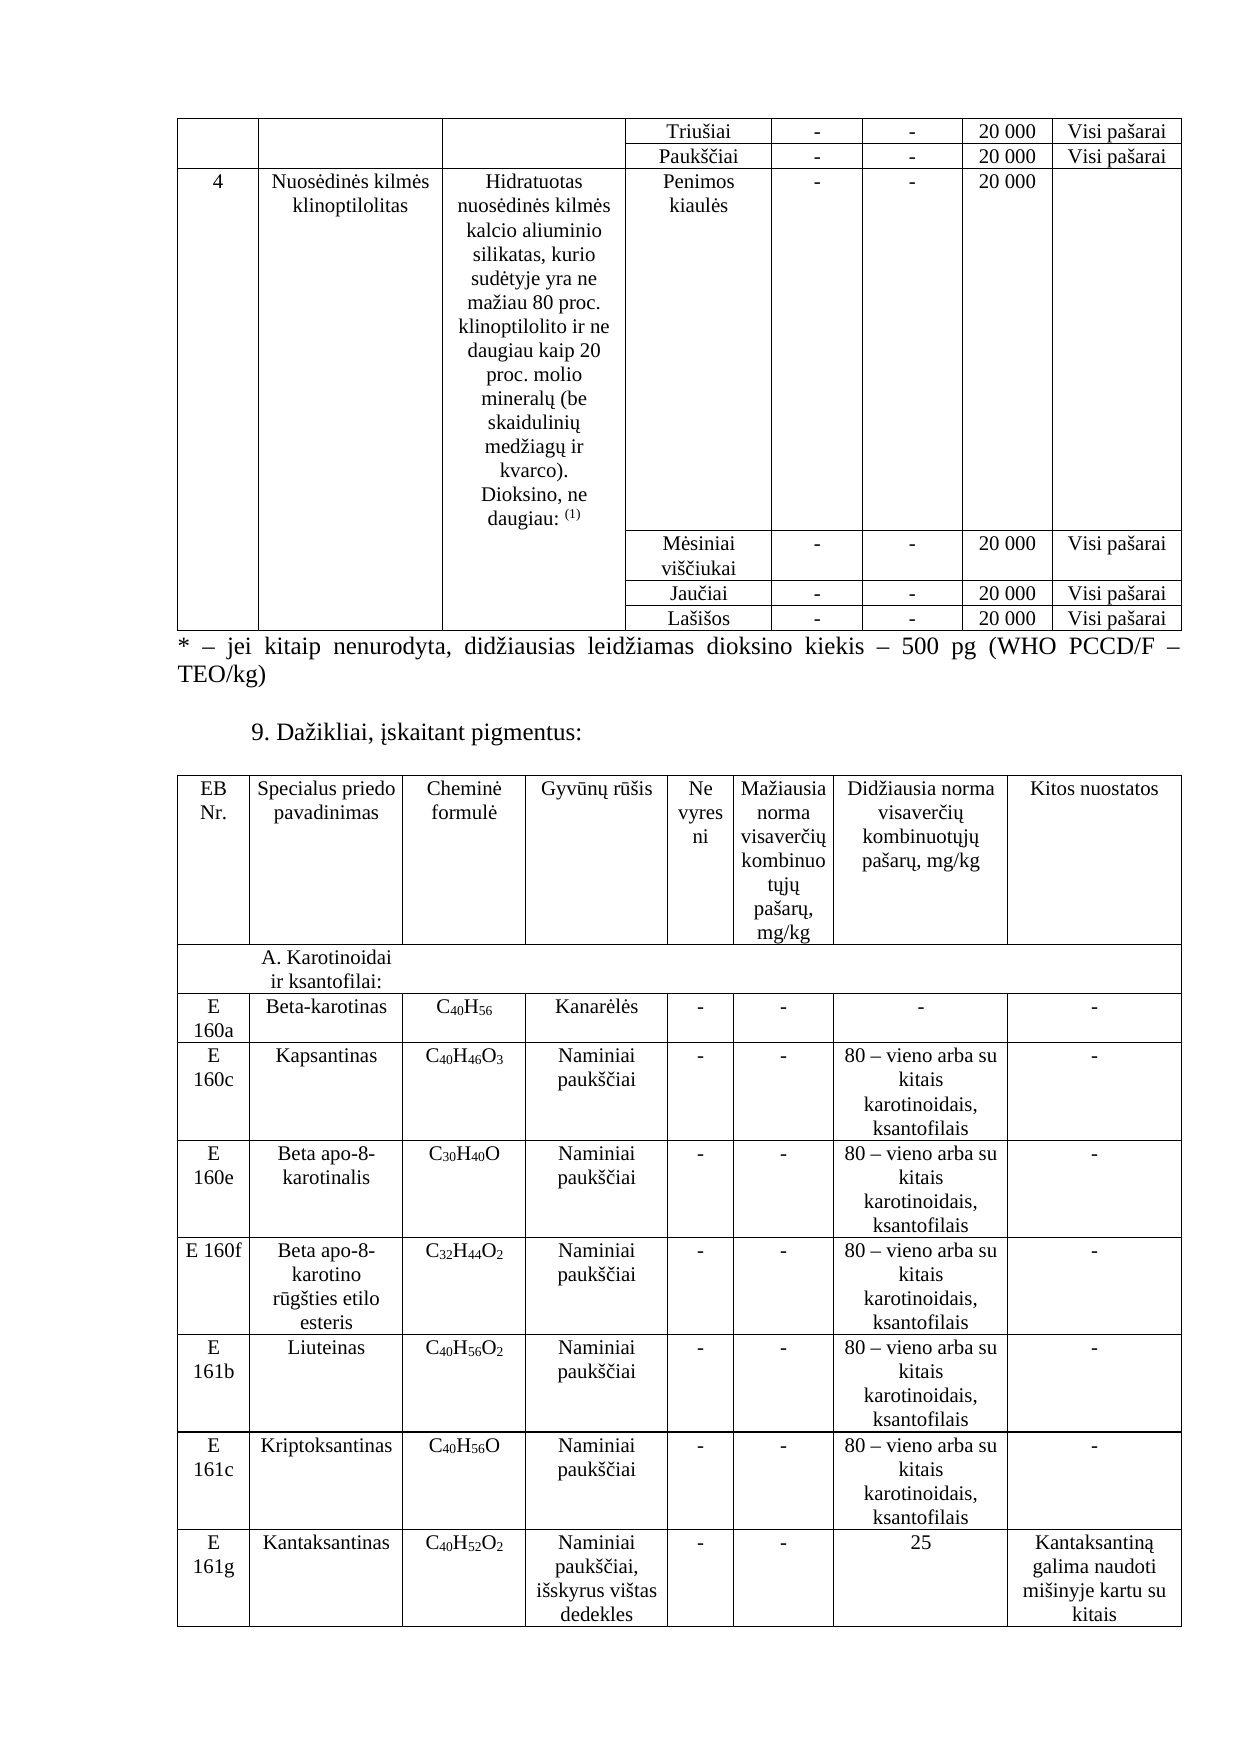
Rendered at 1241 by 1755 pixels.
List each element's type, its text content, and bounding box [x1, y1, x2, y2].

table_cell 20 000 [963, 169, 1052, 530]
table_cell 20 000 [963, 119, 1052, 143]
table_cell 80 – vieno arba su kitais karotinoidais, ksantofilais [834, 1141, 1007, 1237]
table_cell - [734, 994, 833, 1042]
table_cell A. Karotinoidai ir ksantofilai: [250, 945, 403, 993]
table_cell [178, 143, 258, 168]
table_cell 80 – vieno arba su kitais karotinoidais, ksantofilais [834, 1433, 1007, 1529]
table_cell - [734, 1530, 833, 1626]
table_cell - [668, 1335, 733, 1431]
table_cell [178, 605, 258, 630]
table_cell - [772, 119, 862, 143]
table_cell - [668, 1043, 733, 1139]
table_cell C40H52O2 [403, 1530, 525, 1626]
table_cell [668, 945, 733, 993]
table_cell [733, 945, 834, 993]
table_cell Triušiai [626, 119, 771, 143]
table_cell E 161b [178, 1335, 249, 1431]
table_cell Hidratuotas nuosėdinės kilmės kalcio aliuminio silikatas, kurio sudėtyje yra ne mažiau 80 proc. klinoptilolito ir ne daugiau kaip 20 proc. molio mineralų (be skaidulinių medžiagų ir kvarco). Dioksino, ne daugiau: (1) [443, 169, 625, 530]
table_header Kitos nuostatos [1008, 776, 1181, 944]
table_cell Naminiai paukščiai, išskyrus vištas dedekles [526, 1530, 667, 1626]
table_cell [834, 945, 1008, 993]
table_cell Visi pašarai [1053, 581, 1181, 604]
table_header Specialus priedo pavadinimas [250, 776, 402, 944]
table_cell - [863, 606, 962, 630]
table_cell Visi pašarai [1053, 531, 1181, 579]
table_cell - [772, 606, 862, 630]
table_cell - [734, 1238, 833, 1334]
table_cell Jaučiai [626, 581, 771, 604]
table_cell [443, 580, 625, 604]
table_cell - [734, 1433, 833, 1529]
table_cell C40H56 [403, 994, 525, 1042]
table_cell [443, 143, 625, 168]
table_cell - [668, 1530, 733, 1626]
table_cell - [668, 994, 733, 1042]
table_cell 4 [178, 169, 258, 530]
table_cell C40H46O3 [403, 1043, 525, 1139]
table_cell - [772, 144, 862, 168]
table_cell - [863, 144, 962, 168]
table_cell Nuosėdinės kilmės klinoptilolitas [259, 169, 442, 530]
table_cell Kantaksantinas [250, 1530, 402, 1626]
table_cell Beta-karotinas [250, 994, 402, 1042]
table_cell E 161g [178, 1530, 249, 1626]
table_cell 20 000 [963, 144, 1052, 168]
table_cell - [772, 169, 862, 530]
table_cell - [734, 1141, 833, 1237]
table_cell E 161c [178, 1433, 249, 1529]
table_cell [259, 580, 442, 604]
table_cell [443, 605, 625, 630]
table_cell - [834, 994, 1007, 1042]
table_cell - [1008, 1335, 1181, 1431]
table_cell [259, 119, 442, 143]
table_cell - [1008, 1238, 1181, 1334]
table_cell Beta apo-8-karotinalis [250, 1141, 402, 1237]
table_cell [1008, 945, 1181, 993]
table_header EB Nr. [178, 776, 249, 944]
table_cell [178, 945, 249, 993]
table_cell - [1008, 1043, 1181, 1139]
table_cell - [668, 1141, 733, 1237]
table_cell Naminiai paukščiai [526, 1433, 667, 1529]
table_cell C40H56O2 [403, 1335, 525, 1431]
table_cell Kapsantinas [250, 1043, 402, 1139]
table_cell [443, 530, 625, 579]
table_cell - [1008, 1141, 1181, 1237]
table_cell [178, 580, 258, 604]
table_cell Naminiai paukščiai [526, 1043, 667, 1139]
text * – jei kitaip nenurodyta, didžiausias leidžiamas dioksino kiekis – 500 pg (WHO PCCD/F – TEO/kg) [177, 631, 1181, 688]
table_cell Visi pašarai [1053, 606, 1181, 630]
table_cell 80 – vieno arba su kitais karotinoidais, ksantofilais [834, 1043, 1007, 1139]
table_header Cheminė formulė [403, 776, 525, 944]
table_cell E 160a [178, 994, 249, 1042]
table_cell Beta apo-8-karotino rūgšties etilo esteris [250, 1238, 402, 1334]
table_cell - [1008, 1433, 1181, 1529]
table_cell [178, 119, 258, 143]
table_cell [259, 530, 442, 579]
table_cell [443, 119, 625, 143]
table_cell Naminiai paukščiai [526, 1335, 667, 1431]
table_header Gyvūnų rūšis [526, 776, 667, 944]
table_cell Paukščiai [626, 144, 771, 168]
table_cell C32H44O2 [403, 1238, 525, 1334]
table_cell 25 [834, 1530, 1007, 1626]
table_cell 20 000 [963, 581, 1052, 604]
table_cell - [863, 169, 962, 530]
table_cell Kantaksantiną galima naudoti mišinyje kartu su kitais [1008, 1530, 1181, 1626]
table_cell 20 000 [963, 531, 1052, 579]
table_cell - [734, 1335, 833, 1431]
table_cell 20 000 [963, 606, 1052, 630]
table_cell [403, 945, 526, 993]
table_cell Lašišos [626, 606, 771, 630]
table_cell - [1008, 994, 1181, 1042]
table_cell C40H56O [403, 1433, 525, 1529]
table_cell E 160e [178, 1141, 249, 1237]
table_cell Liuteinas [250, 1335, 402, 1431]
table_cell Kriptoksantinas [250, 1433, 402, 1529]
table_cell [526, 945, 668, 993]
table_cell 80 – vieno arba su kitais karotinoidais, ksantofilais [834, 1238, 1007, 1334]
table_cell E 160c [178, 1043, 249, 1139]
table_cell E 160f [178, 1238, 249, 1334]
table_cell [259, 143, 442, 168]
table_cell - [772, 581, 862, 604]
table_cell [178, 530, 258, 579]
table_cell [1053, 169, 1181, 530]
table_cell - [863, 531, 962, 579]
table_header Didžiausia norma visaverčių kombinuotųjų pašarų, mg/kg [834, 776, 1007, 944]
table_cell 80 – vieno arba su kitais karotinoidais, ksantofilais [834, 1335, 1007, 1431]
table_cell Mėsiniai viščiukai [626, 531, 771, 579]
table_cell - [668, 1433, 733, 1529]
table_cell - [772, 531, 862, 579]
table_cell - [734, 1043, 833, 1139]
table_cell C30H40O [403, 1141, 525, 1237]
table_cell Visi pašarai [1053, 144, 1181, 168]
table_cell Kanarėlės [526, 994, 667, 1042]
table_cell Naminiai paukščiai [526, 1141, 667, 1237]
table_cell - [863, 119, 962, 143]
table_cell Naminiai paukščiai [526, 1238, 667, 1334]
table_cell - [668, 1238, 733, 1334]
table_header Ne vyresni [668, 776, 733, 944]
table_cell - [863, 581, 962, 604]
table_header Mažiausia norma visaverčių kombinuotųjų pašarų, mg/kg [734, 776, 833, 944]
table_cell Penimos kiaulės [626, 169, 771, 530]
text 9. Dažikliai, įskaitant pigmentus: [177, 717, 1181, 746]
table_cell [259, 605, 442, 630]
table_cell Visi pašarai [1053, 119, 1181, 143]
